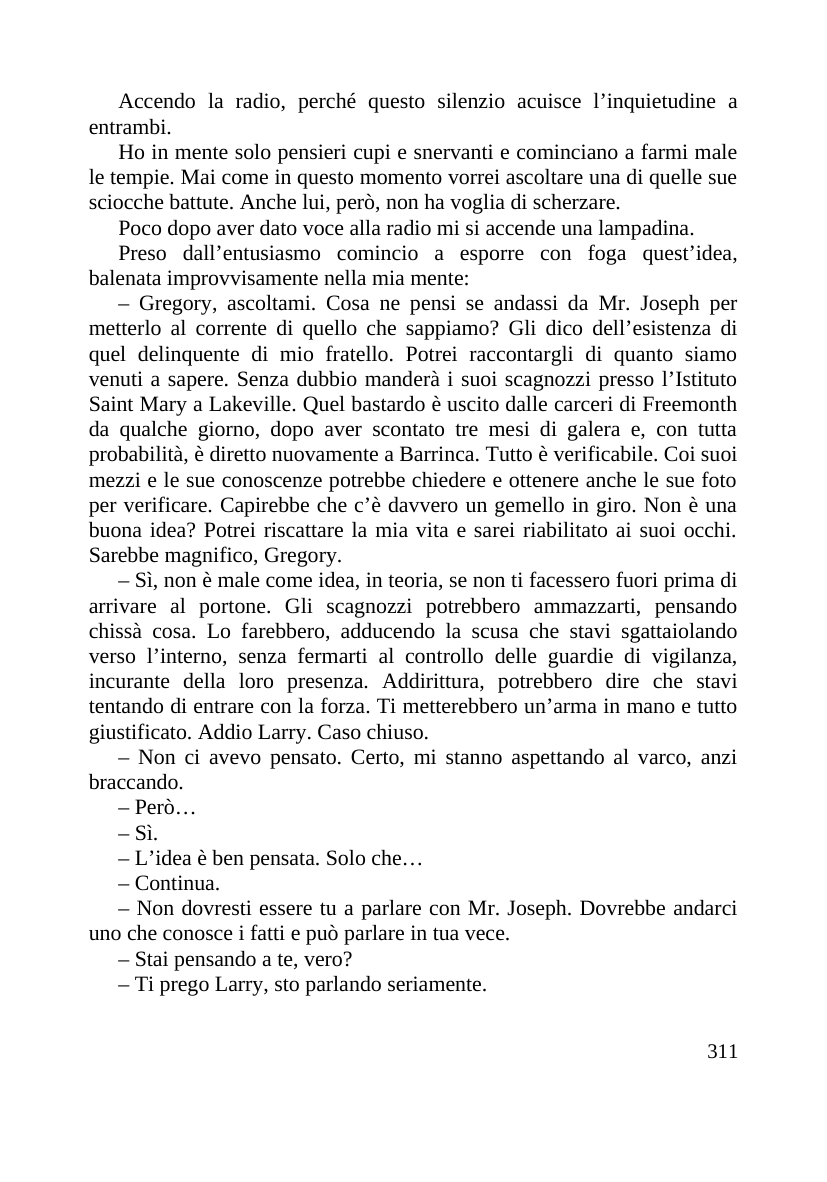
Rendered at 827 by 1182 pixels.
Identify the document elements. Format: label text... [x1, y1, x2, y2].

text Preso dall’entusiasmo comincio a esporre con foga quest’idea, balenata improvvisamente nella mia mente: [88, 240, 738, 290]
text – Continua. [88, 870, 738, 895]
text – Però… [88, 794, 738, 819]
text Accendo la radio, perché questo silenzio acuisce l’inquietudine a entrambi. [88, 88, 738, 139]
text Poco dopo aver dato voce alla radio mi si accende una lampadina. [88, 214, 738, 240]
text Ho in mente solo pensieri cupi e snervanti e cominciano a farmi male le tempie. Mai come in questo momento vorrei ascoltare una di quelle sue sciocche battute. Anche lui, però, non ha voglia di scherzare. [88, 139, 738, 214]
text – L’idea è ben pensata. Solo che… [88, 845, 738, 870]
text – Ti prego Larry, sto parlando seriamente. [88, 971, 738, 996]
text – Sì, non è male come idea, in teoria, se non ti facessero fuori prima di arrivare al portone. Gli scagnozzi potrebbero ammazzarti, pensando chissà cosa. Lo farebbero, adducendo la scusa che stavi sgattaiolando verso l’interno, senza fermarti al controllo delle guardie di vigilanza, incurante della loro presenza. Addirittura, potrebbero dire che stavi tentando di entrare con la forza. Ti metterebbero un’arma in mano e tutto giustificato. Addio Larry. Caso chiuso. [88, 567, 738, 744]
text – Non dovresti essere tu a parlare con Mr. Joseph. Dovrebbe andarci uno che conosce i fatti e può parlare in tua vece. [88, 895, 738, 946]
text – Sì. [88, 819, 738, 845]
text – Gregory, ascoltami. Cosa ne pensi se andassi da Mr. Joseph per metterlo al corrente di quello che sappiamo? Gli dico dell’esistenza di quel delinquente di mio fratello. Potrei raccontargli di quanto siamo venuti a sapere. Senza dubbio manderà i suoi scagnozzi presso l’Istituto Saint Mary a Lakeville. Quel bastardo è uscito dalle carceri di Freemonth da qualche giorno, dopo aver scontato tre mesi di galera e, con tutta probabilità, è diretto nuovamente a Barrinca. Tutto è verificabile. Coi suoi mezzi e le sue conoscenze potrebbe chiedere e ottenere anche le sue foto per verificare. Capirebbe che c’è davvero un gemello in giro. Non è una buona idea? Potrei riscattare la mia vita e sarei riabilitato ai suoi occhi. Sarebbe magnifico, Gregory. [88, 290, 738, 567]
text – Non ci avevo pensato. Certo, mi stanno aspettando al varco, anzi braccando. [88, 744, 738, 794]
text – Stai pensando a te, vero? [88, 946, 738, 971]
